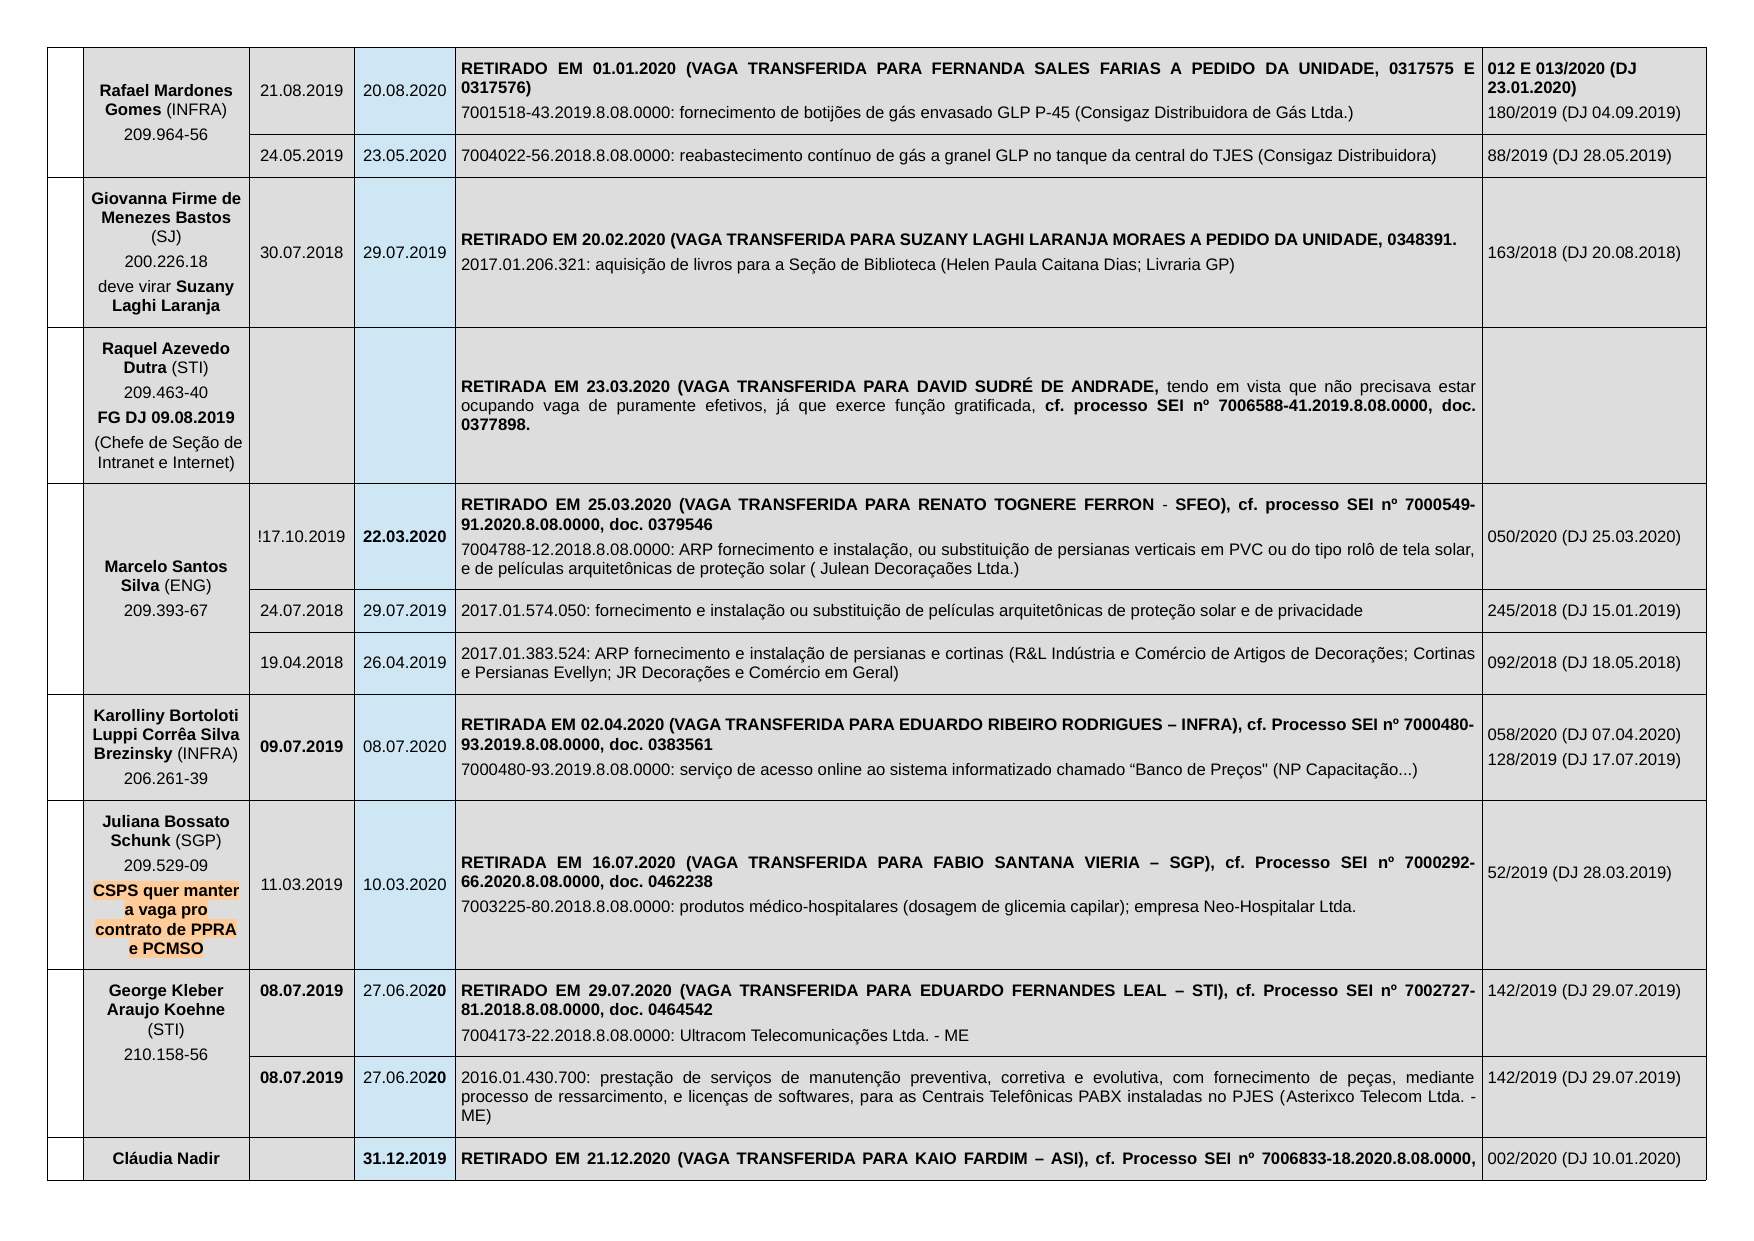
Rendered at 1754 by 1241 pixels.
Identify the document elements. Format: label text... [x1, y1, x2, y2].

table_cell 19.04.2018 [250, 633, 354, 694]
table_cell 2017.01.574.050: fornecimento e instalação ou substituição de películas arquitetônicas de proteção solar e de privacidade [456, 590, 1482, 632]
table_cell Cláudia Nadir [84, 1138, 249, 1180]
table_cell 08.07.2019 [250, 970, 354, 1056]
table_cell 24.05.2019 [250, 135, 354, 177]
table_cell 092/2018 (DJ 18.05.2018) [1483, 633, 1706, 694]
table_cell 21.08.2019 [250, 48, 354, 134]
table_cell Giovanna Firme de Menezes Bastos (SJ) 200.226.18 deve virar Suzany Laghi Laranja [84, 178, 249, 327]
table_cell 88/2019 (DJ 28.05.2019) [1483, 135, 1706, 177]
table_cell George Kleber Araujo Koehne (STI) 210.158-56 [84, 970, 249, 1137]
table_cell 002/2020 (DJ 10.01.2020) [1483, 1138, 1706, 1180]
table_cell 29.07.2019 [355, 178, 455, 327]
table_cell RETIRADO EM 20.02.2020 (VAGA TRANSFERIDA PARA SUZANY LAGHI LARANJA MORAES A PEDIDO DA UNIDADE, 0348391. 2017.01.206.321: aquisição de livros para a Seção de Biblioteca (Helen Paula Caitana Dias; Livraria GP) [456, 178, 1482, 327]
table_cell RETIRADA EM 02.04.2020 (VAGA TRANSFERIDA PARA EDUARDO RIBEIRO RODRIGUES – INFRA), cf. Processo SEI nº 7000480-93.2019.8.08.0000, doc. 0383561 7000480-93.2019.8.08.0000: serviço de acesso online ao sistema informatizado chamado “Banco de Preços" (NP Capacitação...) [456, 695, 1482, 800]
table_cell 163/2018 (DJ 20.08.2018) [1483, 178, 1706, 327]
table_cell 012 E 013/2020 (DJ 23.01.2020) 180/2019 (DJ 04.09.2019) [1483, 48, 1706, 134]
table_cell [1483, 328, 1706, 483]
table_cell [48, 801, 83, 969]
table_cell [355, 328, 455, 483]
table_cell 24.07.2018 [250, 590, 354, 632]
table_cell 31.12.2019 [355, 1138, 455, 1180]
table_cell Karolliny Bortoloti Luppi Corrêa Silva Brezinsky (INFRA) 206.261-39 [84, 695, 249, 800]
table_cell RETIRADO EM 29.07.2020 (VAGA TRANSFERIDA PARA EDUARDO FERNANDES LEAL – STI), cf. Processo SEI nº 7002727-81.2018.8.08.0000, doc. 0464542 7004173-22.2018.8.08.0000: Ultracom Telecomunicações Ltda. - ME [456, 970, 1482, 1056]
table_cell 10.03.2020 [355, 801, 455, 969]
table_cell [48, 1138, 83, 1180]
table_cell 22.03.2020 [355, 484, 455, 589]
table_cell 08.07.2020 [355, 695, 455, 800]
table_cell [48, 695, 83, 800]
table_cell [250, 1138, 354, 1180]
table_cell 52/2019 (DJ 28.03.2019) [1483, 801, 1706, 969]
table_cell 058/2020 (DJ 07.04.2020) 128/2019 (DJ 17.07.2019) [1483, 695, 1706, 800]
table_cell [48, 970, 83, 1137]
table_cell !17.10.2019 [250, 484, 354, 589]
table_cell Juliana Bossato Schunk (SGP) 209.529-09 CSPS quer manter a vaga pro contrato de PPRA e PCMSO [84, 801, 249, 969]
table_cell RETIRADA EM 16.07.2020 (VAGA TRANSFERIDA PARA FABIO SANTANA VIERIA – SGP), cf. Processo SEI nº 7000292-66.2020.8.08.0000, doc. 0462238 7003225-80.2018.8.08.0000: produtos médico-hospitalares (dosagem de glicemia capilar); empresa Neo-Hospitalar Ltda. [456, 801, 1482, 969]
table_cell RETIRADO EM 01.01.2020 (VAGA TRANSFERIDA PARA FERNANDA SALES FARIAS A PEDIDO DA UNIDADE, 0317575 E 0317576) 7001518-43.2019.8.08.0000: fornecimento de botijões de gás envasado GLP P-45 (Consigaz Distribuidora de Gás Ltda.) [456, 48, 1482, 134]
table_cell 23.05.2020 [355, 135, 455, 177]
table_cell 08.07.2019 [250, 1057, 354, 1137]
table_cell [48, 48, 83, 177]
table_cell [48, 484, 83, 694]
table_cell 27.06.2020 [355, 970, 455, 1056]
table_cell 11.03.2019 [250, 801, 354, 969]
table_cell 050/2020 (DJ 25.03.2020) [1483, 484, 1706, 589]
table_cell RETIRADO EM 21.12.2020 (VAGA TRANSFERIDA PARA KAIO FARDIM – ASI), cf. Processo SEI nº 7006833-18.2020.8.08.0000, [456, 1138, 1482, 1180]
table_cell 29.07.2019 [355, 590, 455, 632]
table_cell 30.07.2018 [250, 178, 354, 327]
table_cell 2016.01.430.700: prestação de serviços de manutenção preventiva, corretiva e evolutiva, com fornecimento de peças, mediante processo de ressarcimento, e licenças de softwares, para as Centrais Telefônicas PABX instaladas no PJES (Asterixco Telecom Ltda. - ME) [456, 1057, 1482, 1137]
table_cell 2017.01.383.524: ARP fornecimento e instalação de persianas e cortinas (R&L Indústria e Comércio de Artigos de Decorações; Cortinas e Persianas Evellyn; JR Decorações e Comércio em Geral) [456, 633, 1482, 694]
table_cell 245/2018 (DJ 15.01.2019) [1483, 590, 1706, 632]
table_cell [250, 328, 354, 483]
table_cell RETIRADA EM 23.03.2020 (VAGA TRANSFERIDA PARA DAVID SUDRÉ DE ANDRADE, tendo em vista que não precisava estar ocupando vaga de puramente efetivos, já que exerce função gratificada, cf. processo SEI nº 7006588-41.2019.8.08.0000, doc. 0377898. [456, 328, 1482, 483]
table_cell RETIRADO EM 25.03.2020 (VAGA TRANSFERIDA PARA RENATO TOGNERE FERRON - SFEO), cf. processo SEI nº 7000549-91.2020.8.08.0000, doc. 0379546 7004788-12.2018.8.08.0000: ARP fornecimento e instalação, ou substituição de persianas verticais em PVC ou do tipo rolô de tela solar, e de películas arquitetônicas de proteção solar ( Julean Decoraçaões Ltda.) [456, 484, 1482, 589]
table_cell 7004022-56.2018.8.08.0000: reabastecimento contínuo de gás a granel GLP no tanque da central do TJES (Consigaz Distribuidora) [456, 135, 1482, 177]
table_cell 20.08.2020 [355, 48, 455, 134]
table_cell 142/2019 (DJ 29.07.2019) [1483, 1057, 1706, 1137]
table_cell 142/2019 (DJ 29.07.2019) [1483, 970, 1706, 1056]
table_cell Raquel Azevedo Dutra (STI) 209.463-40 FG DJ 09.08.2019 (Chefe de Seção de Intranet e Internet) [84, 328, 249, 483]
table_cell Marcelo Santos Silva (ENG) 209.393-67 [84, 484, 249, 694]
table_cell [48, 178, 83, 327]
table_cell [48, 328, 83, 483]
table_cell Rafael Mardones Gomes (INFRA) 209.964-56 [84, 48, 249, 177]
table_cell 26.04.2019 [355, 633, 455, 694]
table_cell 09.07.2019 [250, 695, 354, 800]
table_cell 27.06.2020 [355, 1057, 455, 1137]
